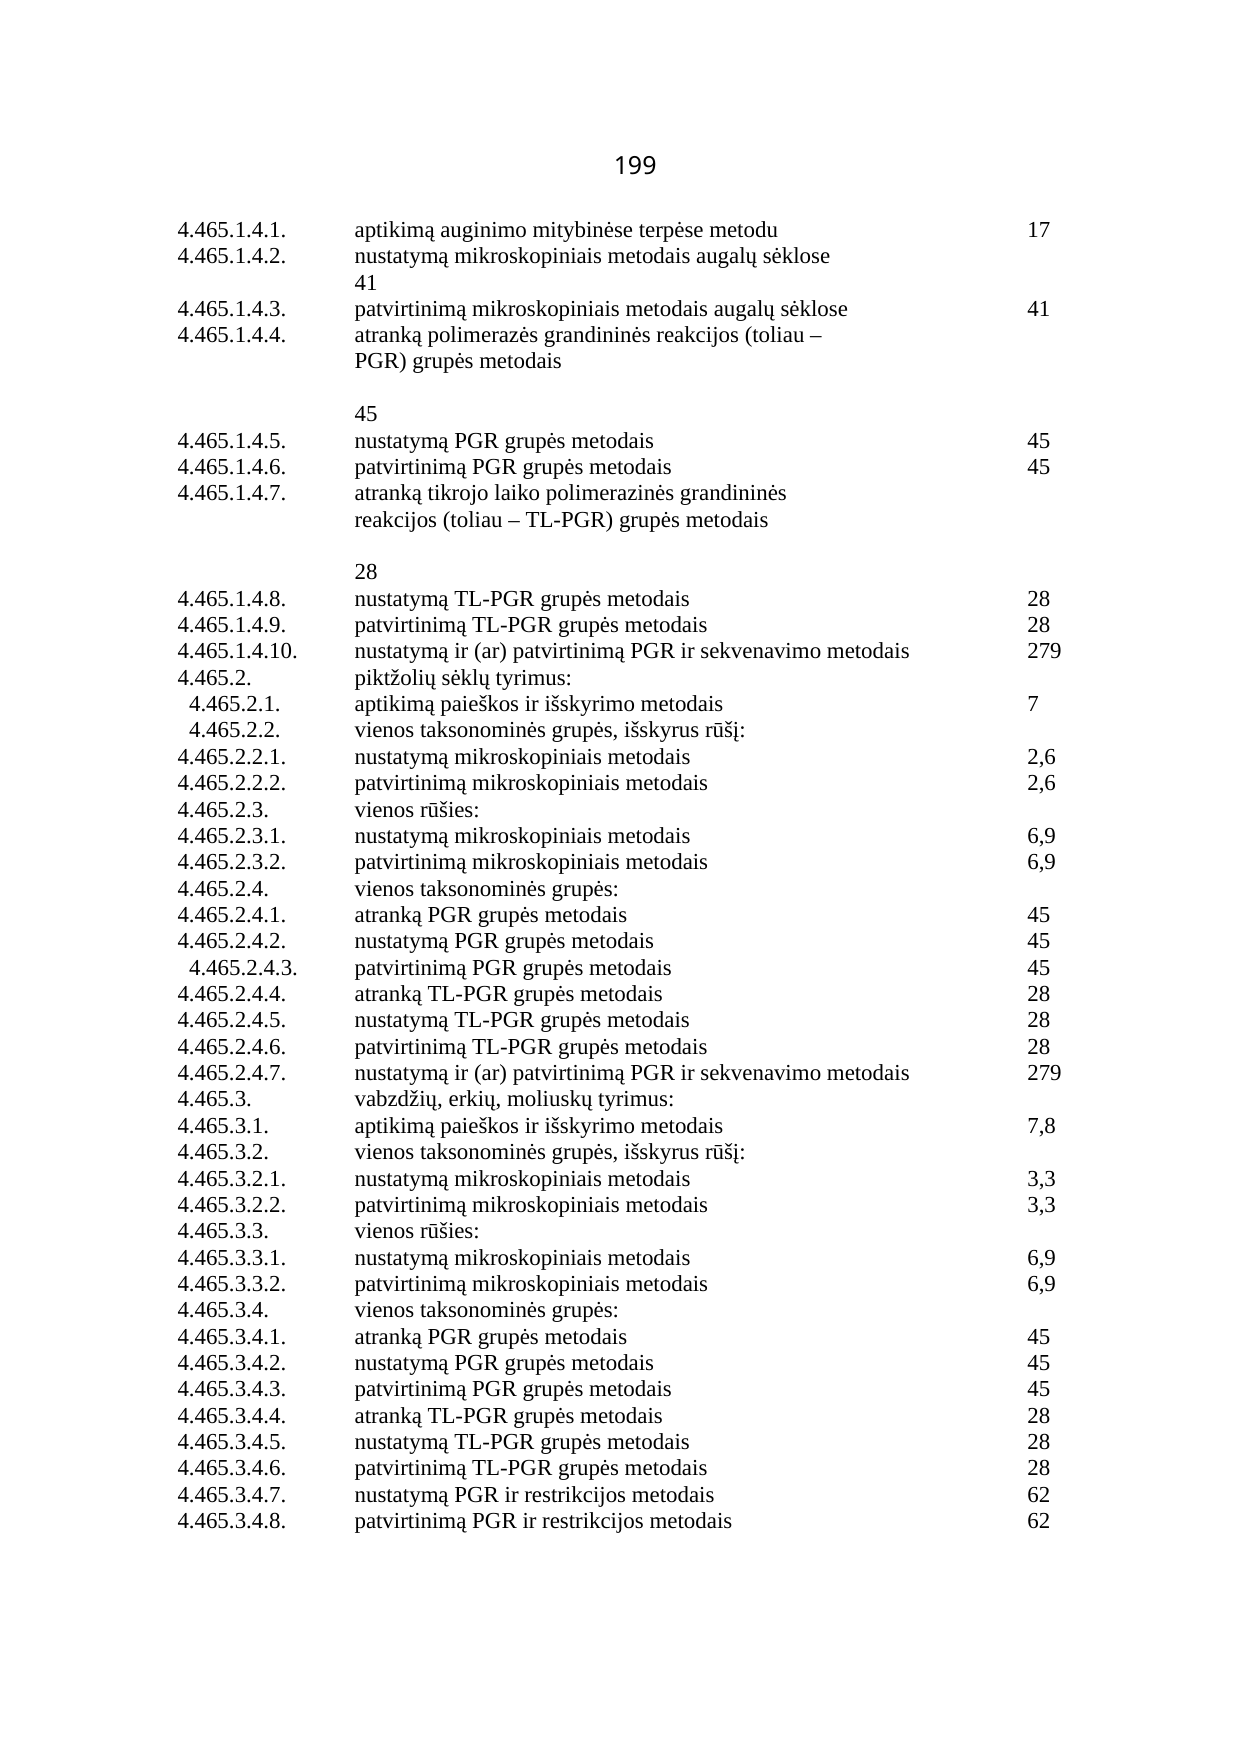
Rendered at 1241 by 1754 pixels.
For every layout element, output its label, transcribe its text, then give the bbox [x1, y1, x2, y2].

text 4.465.3. vabzdžių, erkių, moliuskų tyrimus: [177, 1086, 1092, 1112]
text 4.465.2.2.1. nustatymą mikroskopiniais metodais 2,6 [177, 743, 1092, 769]
text 4.465.1.4.3. patvirtinimą mikroskopiniais metodais augalų sėklose 41 [177, 295, 1092, 321]
text 4.465.1.4.7. atranką tikrojo laiko polimerazinės grandininės reakcijos (toliau – TL-PGR) grupės metodais 28 [177, 479, 871, 585]
text 4.465.3.2.1. nustatymą mikroskopiniais metodais 3,3 [177, 1164, 1092, 1191]
text 4.465.3.3.1. nustatymą mikroskopiniais metodais 6,9 [177, 1244, 1092, 1270]
text 4.465.3.4.1. atranką PGR grupės metodais 45 [177, 1323, 1092, 1349]
text 4.465.3.4.3. patvirtinimą PGR grupės metodais 45 [177, 1375, 1092, 1402]
text 4.465.2. piktžolių sėklų tyrimus: [177, 664, 1092, 690]
text 4.465.3.2. vienos taksonominės grupės, išskyrus rūšį: [177, 1138, 1092, 1164]
text 4.465.1.4.1. aptikimą auginimo mitybinėse terpėse metodu 17 [177, 216, 1092, 242]
text 4.465.2.4.5. nustatymą TL-PGR grupės metodais 28 [177, 1006, 1092, 1033]
text 4.465.2.3.2. patvirtinimą mikroskopiniais metodais 6,9 [177, 848, 1092, 875]
text 4.465.2.4.4. atranką TL-PGR grupės metodais 28 [177, 980, 1092, 1006]
text 4.465.3.4.5. nustatymą TL-PGR grupės metodais 28 [177, 1428, 1092, 1454]
text 4.465.3.1. aptikimą paieškos ir išskyrimo metodais 7,8 [177, 1112, 1092, 1138]
text 4.465.2.4.1. atranką PGR grupės metodais 45 [177, 901, 1092, 927]
text 4.465.1.4.6. patvirtinimą PGR grupės metodais 45 [177, 453, 1092, 479]
text 4.465.2.2.2. patvirtinimą mikroskopiniais metodais 2,6 [177, 769, 1092, 796]
text 4.465.2.4.2. nustatymą PGR grupės metodais 45 [177, 927, 1092, 954]
text 4.465.1.4.8. nustatymą TL-PGR grupės metodais 28 [177, 585, 1092, 611]
text 4.465.1.4.5. nustatymą PGR grupės metodais 45 [177, 427, 1092, 453]
text 4.465.2.4.6. patvirtinimą TL-PGR grupės metodais 28 [177, 1033, 1092, 1059]
text 4.465.2.1. aptikimą paieškos ir išskyrimo metodais 7 [189, 690, 1092, 717]
text 4.465.2.3.1. nustatymą mikroskopiniais metodais 6,9 [177, 822, 1092, 848]
text 4.465.3.4.8. patvirtinimą PGR ir restrikcijos metodais 62 [177, 1507, 1092, 1533]
text 4.465.2.3. vienos rūšies: [177, 796, 1092, 822]
text 4.465.2.4.3. patvirtinimą PGR grupės metodais 45 [189, 954, 1092, 980]
text 4.465.3.2.2. patvirtinimą mikroskopiniais metodais 3,3 [177, 1191, 1092, 1217]
text 4.465.2.4.7. nustatymą ir (ar) patvirtinimą PGR ir sekvenavimo metodais 279 [177, 1059, 1092, 1086]
text 4.465.1.4.4. atranką polimerazės grandininės reakcijos (toliau – PGR) grupės metodais 45 [177, 321, 871, 427]
text 4.465.3.3.2. patvirtinimą mikroskopiniais metodais 6,9 [177, 1270, 1092, 1296]
text 4.465.1.4.10. nustatymą ir (ar) patvirtinimą PGR ir sekvenavimo metodais 279 [177, 637, 1092, 664]
text 4.465.3.4.4. atranką TL-PGR grupės metodais 28 [177, 1402, 1092, 1428]
text 4.465.2.4. vienos taksonominės grupės: [177, 875, 1092, 901]
text 4.465.3.3. vienos rūšies: [177, 1217, 1092, 1244]
text 4.465.1.4.2. nustatymą mikroskopiniais metodais augalų sėklose 41 [177, 242, 871, 295]
text 4.465.1.4.9. patvirtinimą TL-PGR grupės metodais 28 [177, 611, 1092, 637]
text 4.465.3.4.7. nustatymą PGR ir restrikcijos metodais 62 [177, 1481, 1092, 1507]
text 4.465.3.4.6. patvirtinimą TL-PGR grupės metodais 28 [177, 1454, 1092, 1481]
text 4.465.2.2. vienos taksonominės grupės, išskyrus rūšį: [189, 717, 1092, 743]
text 4.465.3.4.2. nustatymą PGR grupės metodais 45 [177, 1349, 1092, 1375]
text 4.465.3.4. vienos taksonominės grupės: [177, 1296, 1092, 1323]
